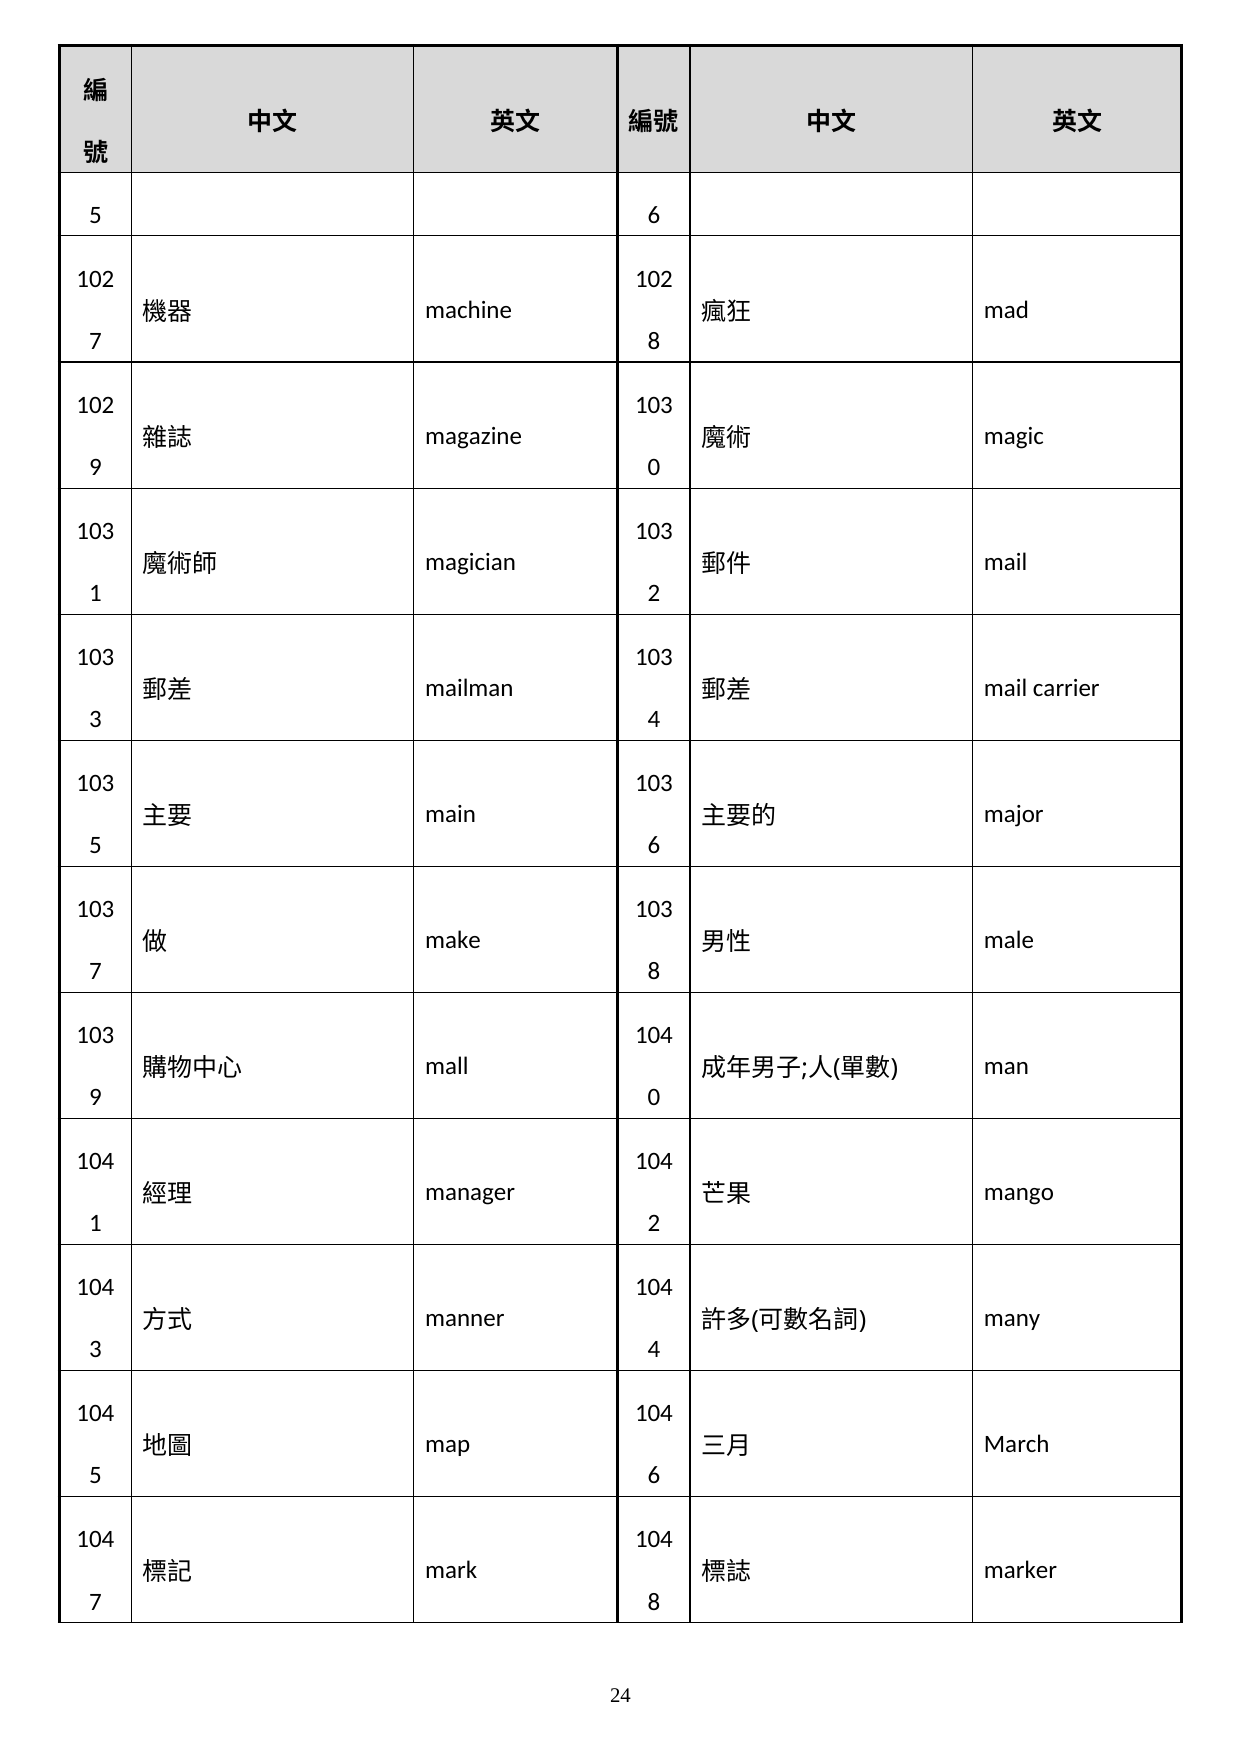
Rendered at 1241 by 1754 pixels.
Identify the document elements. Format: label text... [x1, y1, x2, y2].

table_cell March [973, 1371, 1180, 1496]
table_cell 1039 [61, 993, 131, 1118]
table_header 英文 [973, 47, 1180, 172]
table_cell 主要 [132, 741, 413, 866]
table_cell mad [973, 236, 1180, 361]
table_cell mailman [414, 615, 616, 739]
table_cell 1041 [61, 1119, 131, 1244]
table_cell 1036 [619, 741, 689, 866]
table_cell 1034 [619, 615, 689, 739]
table_cell marker [973, 1497, 1180, 1622]
table_cell [132, 173, 413, 235]
table_header 中文 [691, 47, 972, 172]
table_header 英文 [414, 47, 616, 172]
table_cell mail [973, 489, 1180, 613]
table_header 中文 [132, 47, 413, 172]
table_header 編號 [61, 47, 131, 172]
table_cell 郵差 [691, 615, 972, 739]
table_cell manner [414, 1245, 616, 1370]
table_cell 魔術師 [132, 489, 413, 613]
table_cell 魔術 [691, 363, 972, 487]
table_cell 經理 [132, 1119, 413, 1244]
table_cell mail carrier [973, 615, 1180, 739]
table_header 編號 [619, 47, 689, 172]
table_cell 標記 [132, 1497, 413, 1622]
table_cell 1038 [619, 867, 689, 992]
table_cell 1047 [61, 1497, 131, 1622]
table_cell 郵件 [691, 489, 972, 613]
table_cell 1037 [61, 867, 131, 992]
table_cell mark [414, 1497, 616, 1622]
table_cell 三月 [691, 1371, 972, 1496]
table_cell 1042 [619, 1119, 689, 1244]
table_cell 1033 [61, 615, 131, 739]
table_cell 1029 [61, 363, 131, 487]
table_cell 做 [132, 867, 413, 992]
table_cell magic [973, 363, 1180, 487]
table_cell 1043 [61, 1245, 131, 1370]
table_cell 1028 [619, 236, 689, 361]
table_cell manager [414, 1119, 616, 1244]
table_cell magazine [414, 363, 616, 487]
table_cell map [414, 1371, 616, 1496]
table_cell 1045 [61, 1371, 131, 1496]
table_cell man [973, 993, 1180, 1118]
table_cell 方式 [132, 1245, 413, 1370]
table_cell 1046 [619, 1371, 689, 1496]
table_cell 1032 [619, 489, 689, 613]
table_cell [414, 173, 616, 235]
table_cell 男性 [691, 867, 972, 992]
table_cell 購物中心 [132, 993, 413, 1118]
table_cell 瘋狂 [691, 236, 972, 361]
table_cell 主要的 [691, 741, 972, 866]
table_cell many [973, 1245, 1180, 1370]
table_cell mango [973, 1119, 1180, 1244]
table_cell 成年男子;人(單數) [691, 993, 972, 1118]
table_cell 雜誌 [132, 363, 413, 487]
table_cell make [414, 867, 616, 992]
table_cell 6 [619, 173, 689, 235]
table_cell 地圖 [132, 1371, 413, 1496]
table_cell 機器 [132, 236, 413, 361]
table_cell 郵差 [132, 615, 413, 739]
table_cell main [414, 741, 616, 866]
table_cell 許多(可數名詞) [691, 1245, 972, 1370]
table_cell [973, 173, 1180, 235]
table_cell 芒果 [691, 1119, 972, 1244]
table_cell 5 [61, 173, 131, 235]
table_cell machine [414, 236, 616, 361]
table_cell 1044 [619, 1245, 689, 1370]
table_cell magician [414, 489, 616, 613]
table_cell 1040 [619, 993, 689, 1118]
table_cell 1027 [61, 236, 131, 361]
table_cell [691, 173, 972, 235]
table_cell 1030 [619, 363, 689, 487]
table_cell 1031 [61, 489, 131, 613]
table_cell mall [414, 993, 616, 1118]
table_cell male [973, 867, 1180, 992]
table_cell 1035 [61, 741, 131, 866]
table_cell major [973, 741, 1180, 866]
table_cell 標誌 [691, 1497, 972, 1622]
table_cell 1048 [619, 1497, 689, 1622]
